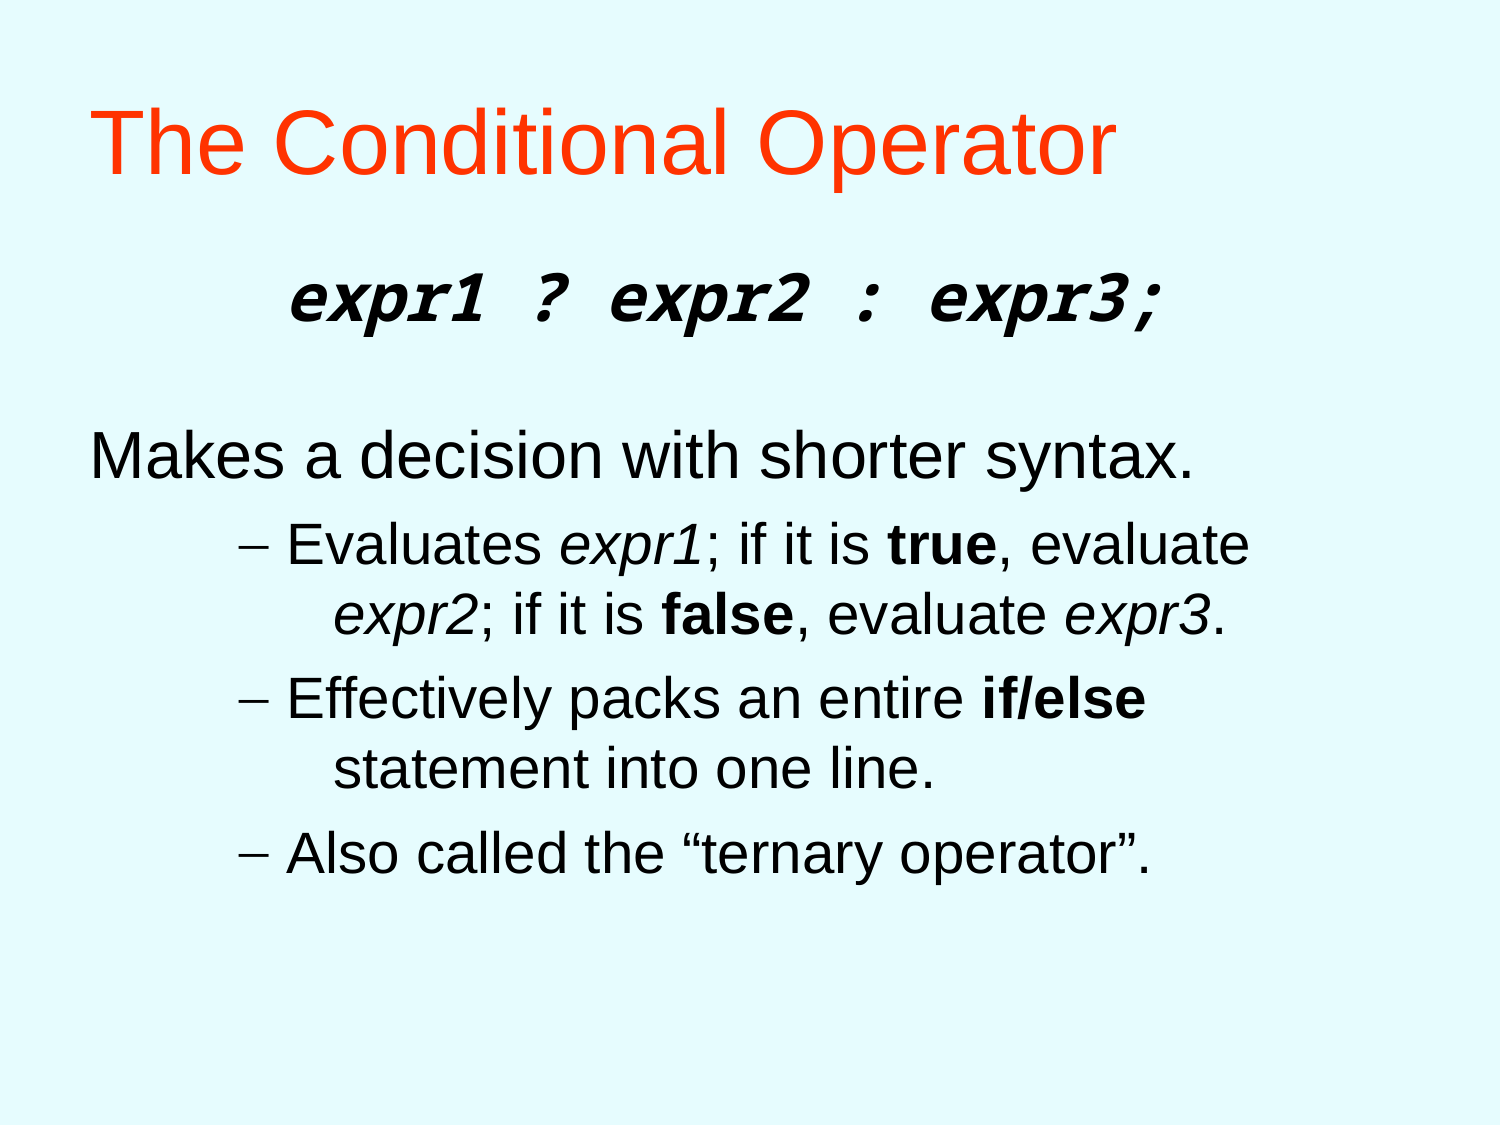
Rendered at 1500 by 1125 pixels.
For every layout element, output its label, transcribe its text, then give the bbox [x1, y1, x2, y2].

text_box expr1 ? expr2 : expr3; [270, 247, 1231, 363]
list Makes a decision with shorter syntax. Evaluates expr1; if it is true, evaluate expr2; if it is false, evaluate expr3. Effectively packs an entire if/else statement into one line. Also called the “ternary operator”. [75, 404, 1423, 976]
title The Conditional Operator [75, 45, 1423, 231]
